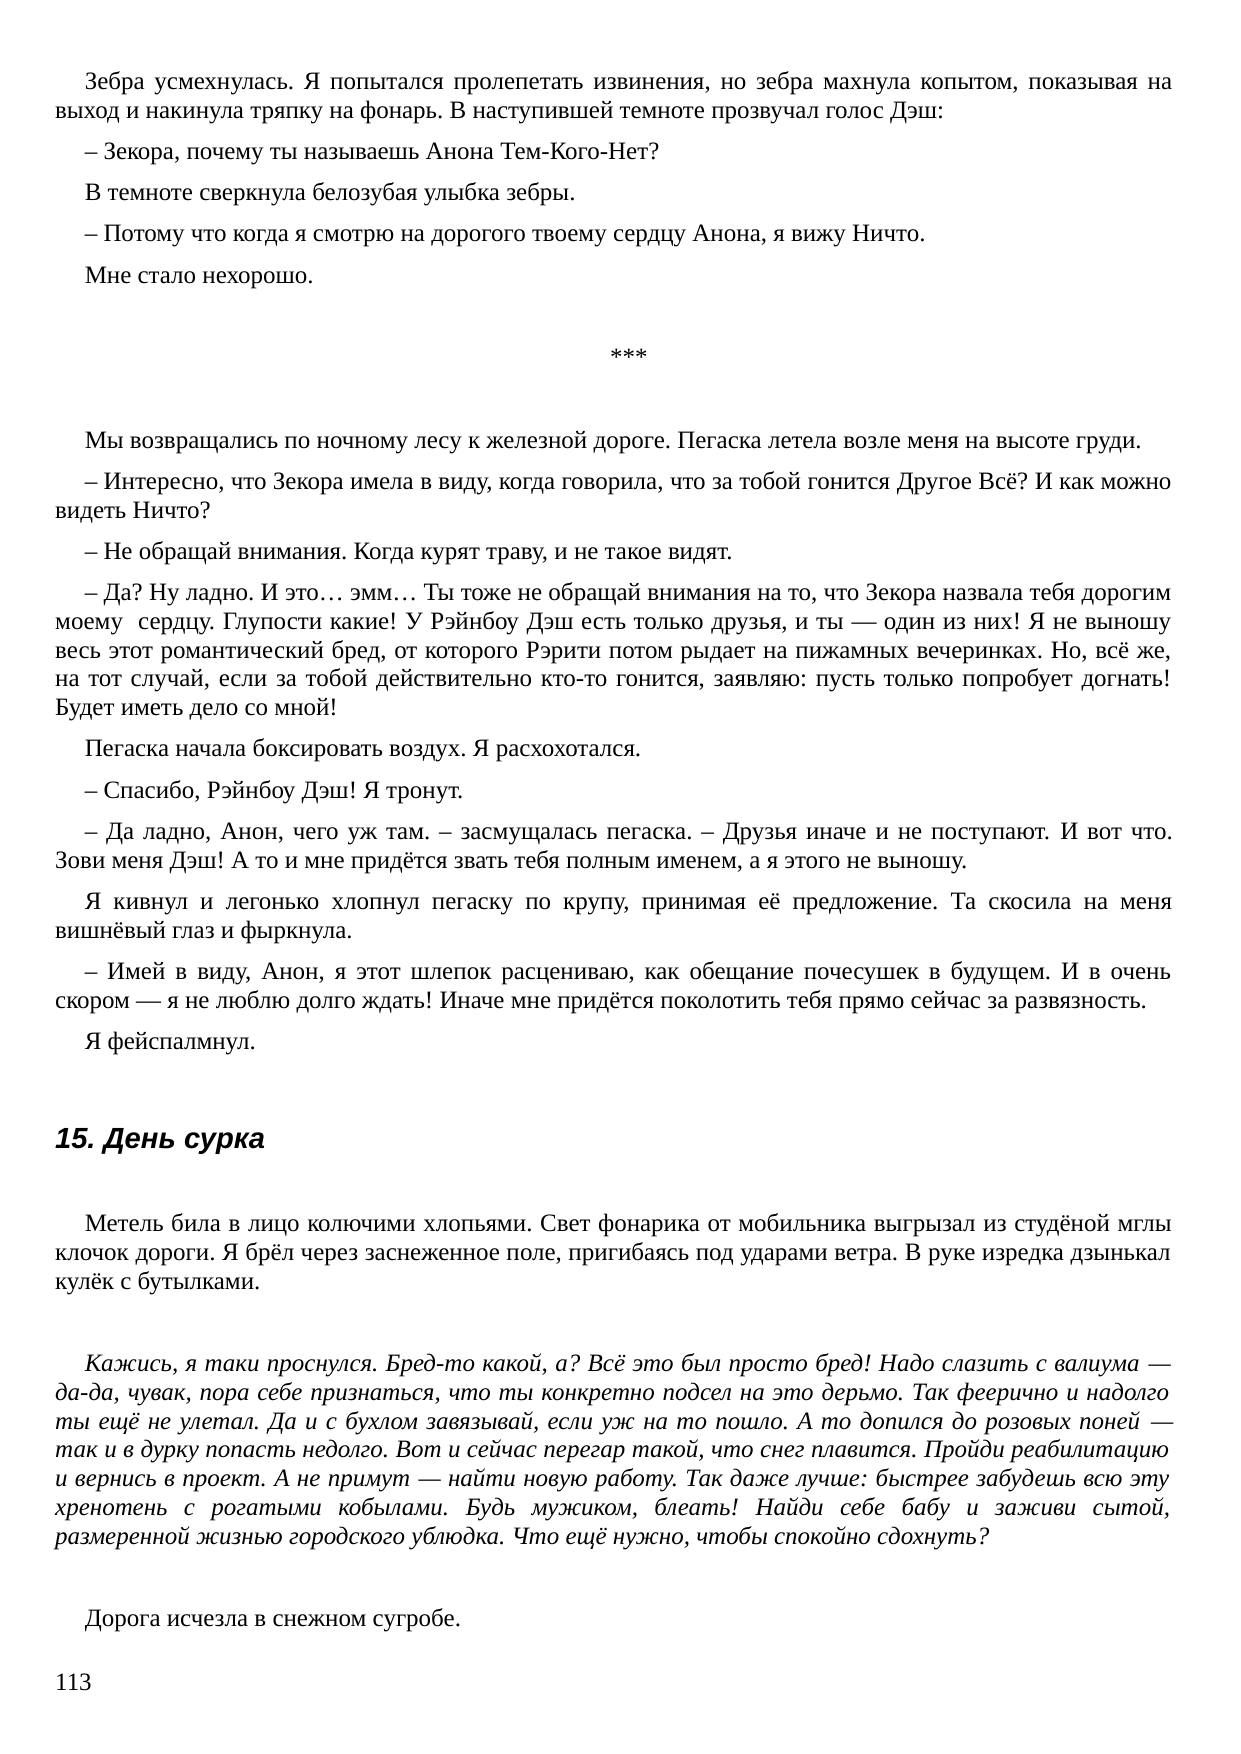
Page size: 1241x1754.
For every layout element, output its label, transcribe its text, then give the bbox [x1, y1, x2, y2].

text – Не обращай внимания. Когда курят траву, и не такое видят. [55, 536, 1173, 565]
text Мне стало нехорошо. [55, 260, 1173, 288]
text В темноте сверкнула белозубая улыбка зебры. [55, 177, 1173, 206]
text Я кивнул и легонько хлопнул пегаску по крупу, принимая её предложение. Та скосила на меня вишнёвый глаз и фыркнула. [55, 886, 1173, 943]
text – Да? Ну ладно. И это… эмм… Ты тоже не обращай внимания на то, что Зекора назвала тебя дорогим моему сердцу. Глупости какие! У Рэйнбоу Дэш есть только друзья, и ты — один из них! Я не выношу весь этот романтический бред, от которого Рэрити потом рыдает на пижамных вечеринках. Но, всё же, на тот случай, если за тобой действительно кто-то гонится, заявляю: пусть только попробует догнать! Будет иметь дело со мной! [55, 577, 1173, 721]
subtitle 15. День сурка [55, 1121, 1173, 1154]
text – Потому что когда я смотрю на дорогого твоему сердцу Анона, я вижу Ничто. [55, 218, 1173, 247]
text Зебра усмехнулась. Я попытался пролепетать извинения, но зебра махнула копытом, показывая на выход и накинула тряпку на фонарь. В наступившей темноте прозвучал голос Дэш: [55, 66, 1173, 123]
text – Зекора, почему ты называешь Анона Тем-Кого-Нет? [55, 136, 1173, 165]
text Я фейспалмнул. [55, 1026, 1173, 1055]
text – Интересно, что Зекора имела в виду, когда говорила, что за тобой гонится Другое Всё? И как можно видеть Ничто? [55, 466, 1173, 523]
text Кажись, я таки проснулся. Бред-то какой, а? Всё это был просто бред! Надо слазить с валиума — да-да, чувак, пора себе признаться, что ты конкретно подсел на это дерьмо. Так феерично и надолго ты ещё не улетал. Да и с бухлом завязывай, если уж на то пошло. А то допился до розовых поней — так и в дурку попасть недолго. Вот и сейчас перегар такой, что снег плавится. Пройди реабилитацию и вернись в проект. А не примут — найти новую работу. Так даже лучше: быстрее забудешь всю эту хренотень с рогатыми кобылами. Будь мужиком, блеать! Найди себе бабу и заживи сытой, размеренной жизнью городского ублюдка. Что ещё нужно, чтобы спокойно сдохнуть? [55, 1348, 1173, 1549]
text Дорога исчезла в снежном сугробе. [55, 1603, 1173, 1632]
text *** [55, 342, 1173, 371]
text Метель била в лицо колючими хлопьями. Свет фонарика от мобильника выгрызал из студёной мглы клочок дороги. Я брёл через заснеженное поле, пригибаясь под ударами ветра. В руке изредка дзынькал кулёк с бутылками. [55, 1208, 1173, 1294]
text – Да ладно, Анон, чего уж там. – засмущалась пегаска. – Друзья иначе и не поступают. И вот что. Зови меня Дэш! А то и мне придётся звать тебя полным именем, а я этого не выношу. [55, 816, 1173, 873]
text Мы возвращались по ночному лесу к железной дороге. Пегаска летела возле меня на высоте груди. [55, 425, 1173, 453]
text – Спасибо, Рэйнбоу Дэш! Я тронут. [55, 775, 1173, 803]
text – Имей в виду, Анон, я этот шлепок расцениваю, как обещание почесушек в будущем. И в очень скором — я не люблю долго ждать! Иначе мне придётся поколотить тебя прямо сейчас за развязность. [55, 956, 1173, 1013]
text Пегаска начала боксировать воздух. Я расхохотался. [55, 733, 1173, 762]
